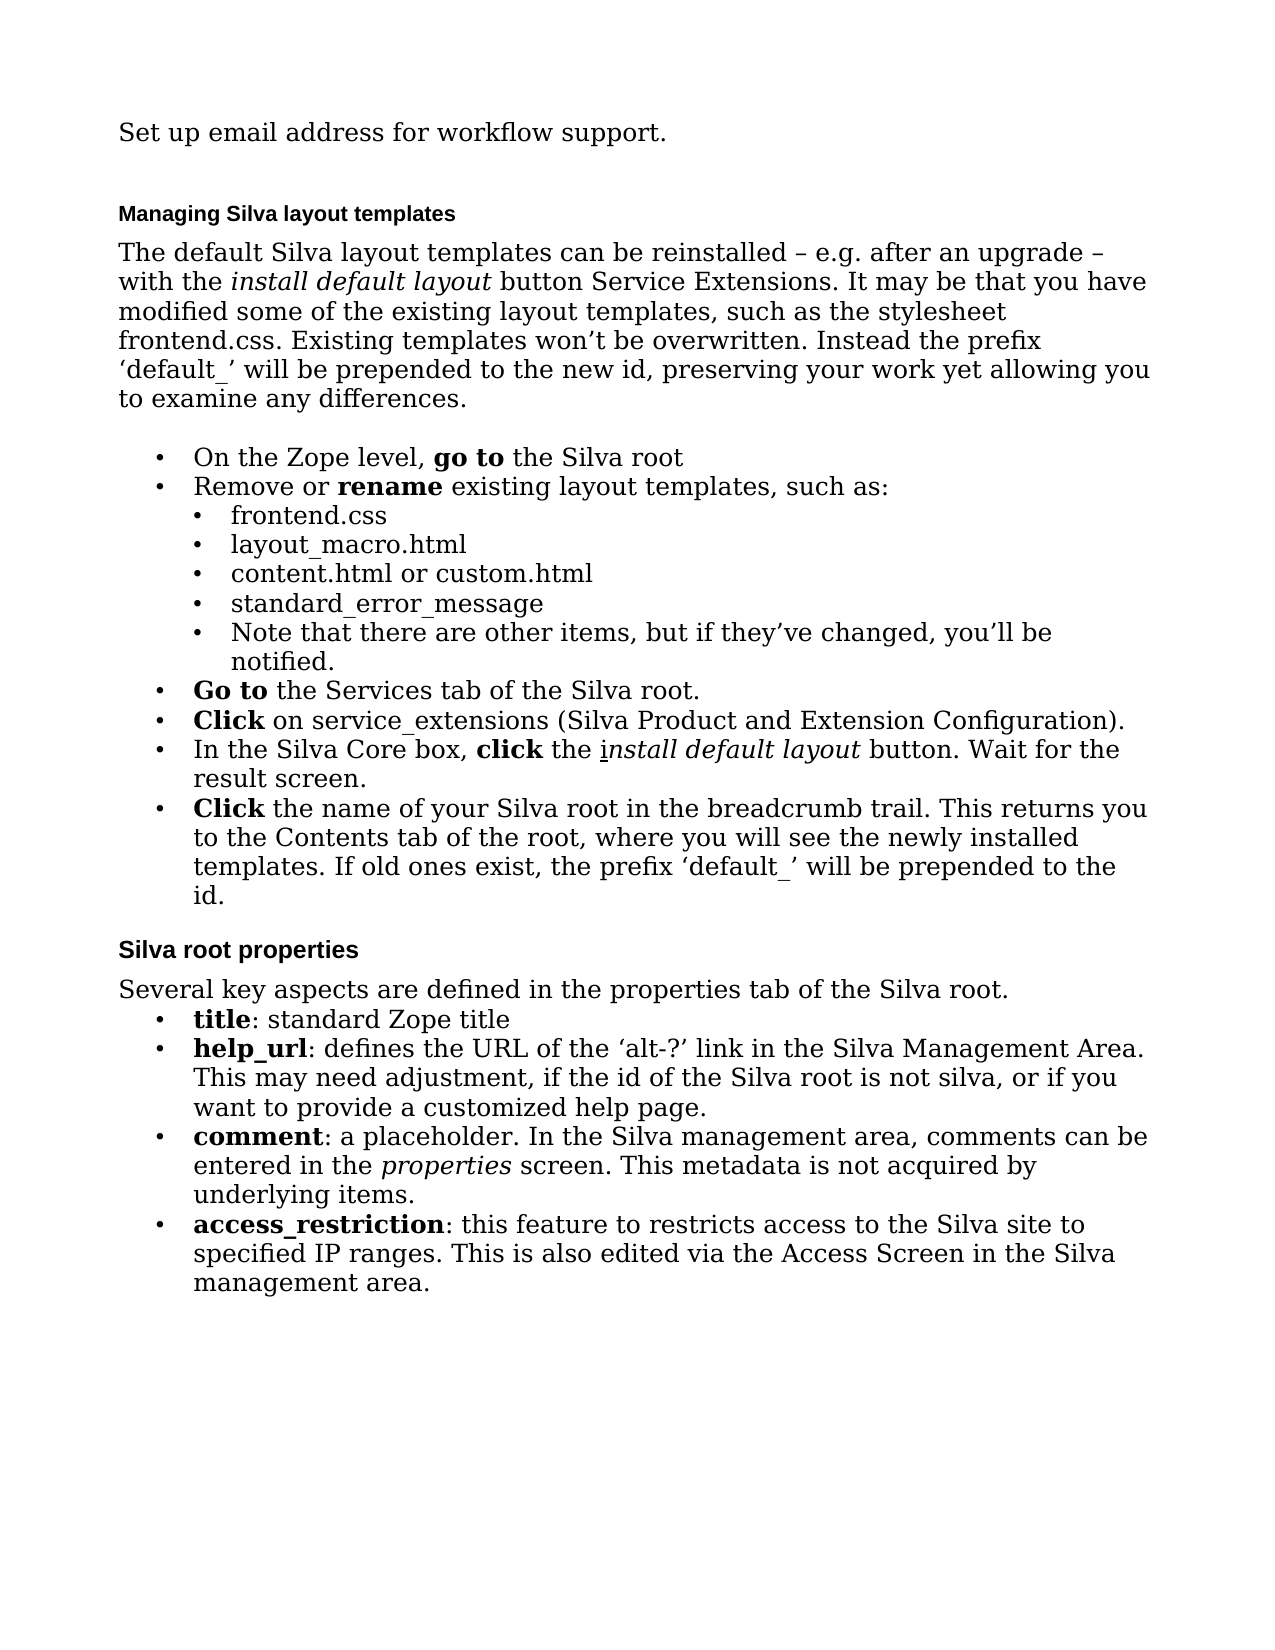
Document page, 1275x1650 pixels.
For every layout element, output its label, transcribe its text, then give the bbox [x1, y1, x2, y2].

subtitle Silva root properties [118, 936, 1157, 963]
subtitle Managing Silva layout templates [118, 201, 1157, 226]
list title: standard Zope title [156, 1005, 1157, 1034]
list On the Zope level, go to the Silva root [156, 443, 1157, 472]
list Go to the Services tab of the Silva root. [156, 676, 1157, 706]
list Click on service_extensions (Silva Product and Extension Configuration). [156, 706, 1157, 735]
list Note that there are other items, but if they’ve changed, you’ll be notified. [193, 618, 1157, 676]
list Remove or rename existing layout templates, such as: [156, 472, 1157, 501]
list comment: a placeholder. In the Silva management area, comments can be entered in the properties screen. This metadata is not acquired by underlying items. [156, 1122, 1157, 1210]
list In the Silva Core box, click the install default layout button. Wait for the result screen. [156, 735, 1157, 794]
list layout_macro.html [193, 531, 1157, 560]
text The default Silva layout templates can be reinstalled – e.g. after an upgrade – with the install default layout button Service Extensions. It may be that you have modified some of the existing layout templates, such as the stylesheet frontend.css. Existing templates won’t be overwritten. Instead the prefix ‘default_’ will be prepended to the new id, preserving your work yet allowing you to examine any differences. [118, 238, 1157, 443]
list standard_error_message [193, 589, 1157, 618]
text Set up email address for workflow support. [118, 118, 1157, 176]
list content.html or custom.html [193, 560, 1157, 589]
list Click the name of your Silva root in the breadcrumb trail. This returns you to the Contents tab of the root, where you will see the newly installed templates. If old ones exist, the prefix ‘default_’ will be prepended to the id. [156, 794, 1157, 911]
list help_url: defines the URL of the ‘alt-?’ link in the Silva Management Area. This may need adjustment, if the id of the Silva root is not silva, or if you want to provide a customized help page. [156, 1034, 1157, 1122]
list access_restriction: this feature to restricts access to the Silva site to specified IP ranges. This is also edited via the Access Screen in the Silva management area. [156, 1210, 1157, 1297]
text Several key aspects are defined in the properties tab of the Silva root. [118, 976, 1157, 1005]
list frontend.css [193, 501, 1157, 531]
